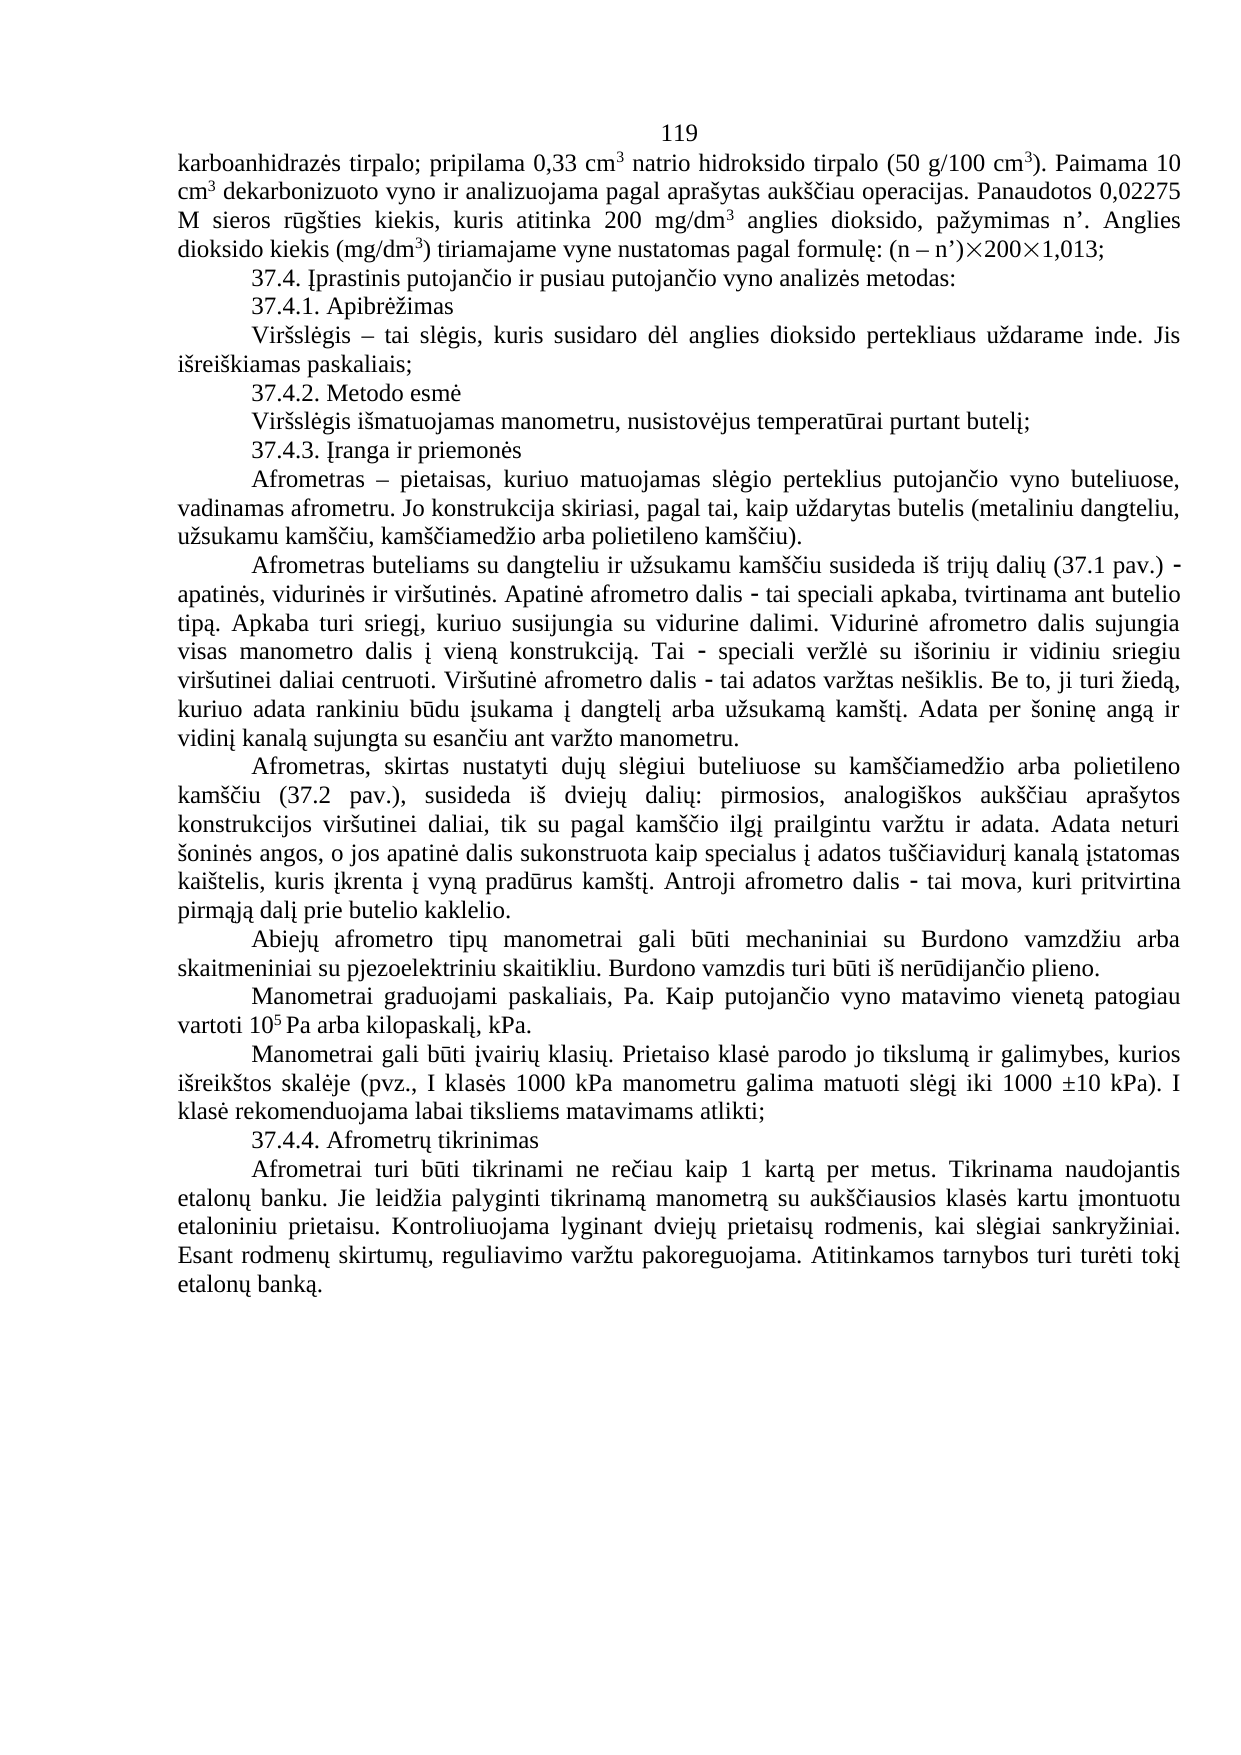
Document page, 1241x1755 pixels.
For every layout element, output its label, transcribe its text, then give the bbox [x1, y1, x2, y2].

text Afrometras – pietaisas, kuriuo matuojamas slėgio perteklius putojančio vyno buteliuose, vadinamas afrometru. Jo konstrukcija skiriasi, pagal tai, kaip uždarytas butelis (metaliniu dangteliu, užsukamu kamščiu, kamščiamedžio arba polietileno kamščiu). [177, 464, 1181, 550]
text karboanhidrazės tirpalo; pripilama 0,33 cm3 natrio hidroksido tirpalo (50 g/100 cm3). Paimama 10 cm3 dekarbonizuoto vyno ir analizuojama pagal aprašytas aukščiau operacijas. Panaudotos 0,02275 M sieros rūgšties kiekis, kuris atitinka 200 mg/dm3 anglies dioksido, pažymimas n’. Anglies dioksido kiekis (mg/dm3) tiriamajame vyne nustatomas pagal formulę: (n – n’)2001,013; [177, 148, 1181, 263]
text Afrometras, skirtas nustatyti dujų slėgiui buteliuose su kamščiamedžio arba polietileno kamščiu (37.2 pav.), susideda iš dviejų dalių: pirmosios, analogiškos aukščiau aprašytos konstrukcijos viršutinei daliai, tik su pagal kamščio ilgį prailgintu varžtu ir adata. Adata neturi šoninės angos, o jos apatinė dalis sukonstruota kaip specialus į adatos tuščiavidurį kanalą įstatomas kaištelis, kuris įkrenta į vyną pradūrus kamštį. Antroji afrometro dalis  tai mova, kuri pritvirtina pirmąją dalį prie butelio kaklelio. [177, 751, 1181, 924]
text Viršslėgis išmatuojamas manometru, nusistovėjus temperatūrai purtant butelį; [177, 406, 1181, 435]
text Afrometrai turi būti tikrinami ne rečiau kaip 1 kartą per metus. Tikrinama naudojantis etalonų banku. Jie leidžia palyginti tikrinamą manometrą su aukščiausios klasės kartu įmontuotu etaloniniu prietaisu. Kontroliuojama lyginant dviejų prietaisų rodmenis, kai slėgiai sankryžiniai. Esant rodmenų skirtumų, reguliavimo varžtu pakoreguojama. Atitinkamos tarnybos turi turėti tokį etalonų banką. [177, 1154, 1181, 1298]
text Manometrai gali būti įvairių klasių. Prietaiso klasė parodo jo tikslumą ir galimybes, kurios išreikštos skalėje (pvz., I klasės 1000 kPa manometru galima matuoti slėgį iki 1000 ±10 kPa). I klasė rekomenduojama labai tiksliems matavimams atlikti; [177, 1039, 1181, 1125]
text Abiejų afrometro tipų manometrai gali būti mechaniniai su Burdono vamzdžiu arba skaitmeniniai su pjezoelektriniu skaitikliu. Burdono vamzdis turi būti iš nerūdijančio plieno. [177, 924, 1181, 981]
text 37.4.1. Apibrėžimas [177, 291, 1181, 320]
text 37.4.2. Metodo esmė [177, 378, 1181, 406]
text 37.4.4. Afrometrų tikrinimas [177, 1125, 1181, 1154]
text Viršslėgis – tai slėgis, kuris susidaro dėl anglies dioksido pertekliaus uždarame inde. Jis išreiškiamas paskaliais; [177, 320, 1181, 378]
text Afrometras buteliams su dangteliu ir užsukamu kamščiu susideda iš trijų dalių (37.1 pav.)  apatinės, vidurinės ir viršutinės. Apatinė afrometro dalis  tai speciali apkaba, tvirtinama ant butelio tipą. Apkaba turi sriegį, kuriuo susijungia su vidurine dalimi. Vidurinė afrometro dalis sujungia visas manometro dalis į vieną konstrukciją. Tai  speciali veržlė su išoriniu ir vidiniu sriegiu viršutinei daliai centruoti. Viršutinė afrometro dalis  tai adatos varžtas nešiklis. Be to, ji turi žiedą, kuriuo adata rankiniu būdu įsukama į dangtelį arba užsukamą kamštį. Adata per šoninę angą ir vidinį kanalą sujungta su esančiu ant varžto manometru. [177, 550, 1181, 751]
text Manometrai graduojami paskaliais, Pa. Kaip putojančio vyno matavimo vienetą patogiau vartoti 105 Pa arba kilopaskalį, kPa. [177, 981, 1181, 1039]
text 37.4. Įprastinis putojančio ir pusiau putojančio vyno analizės metodas: [177, 263, 1181, 291]
text 37.4.3. Įranga ir priemonės [177, 435, 1181, 464]
